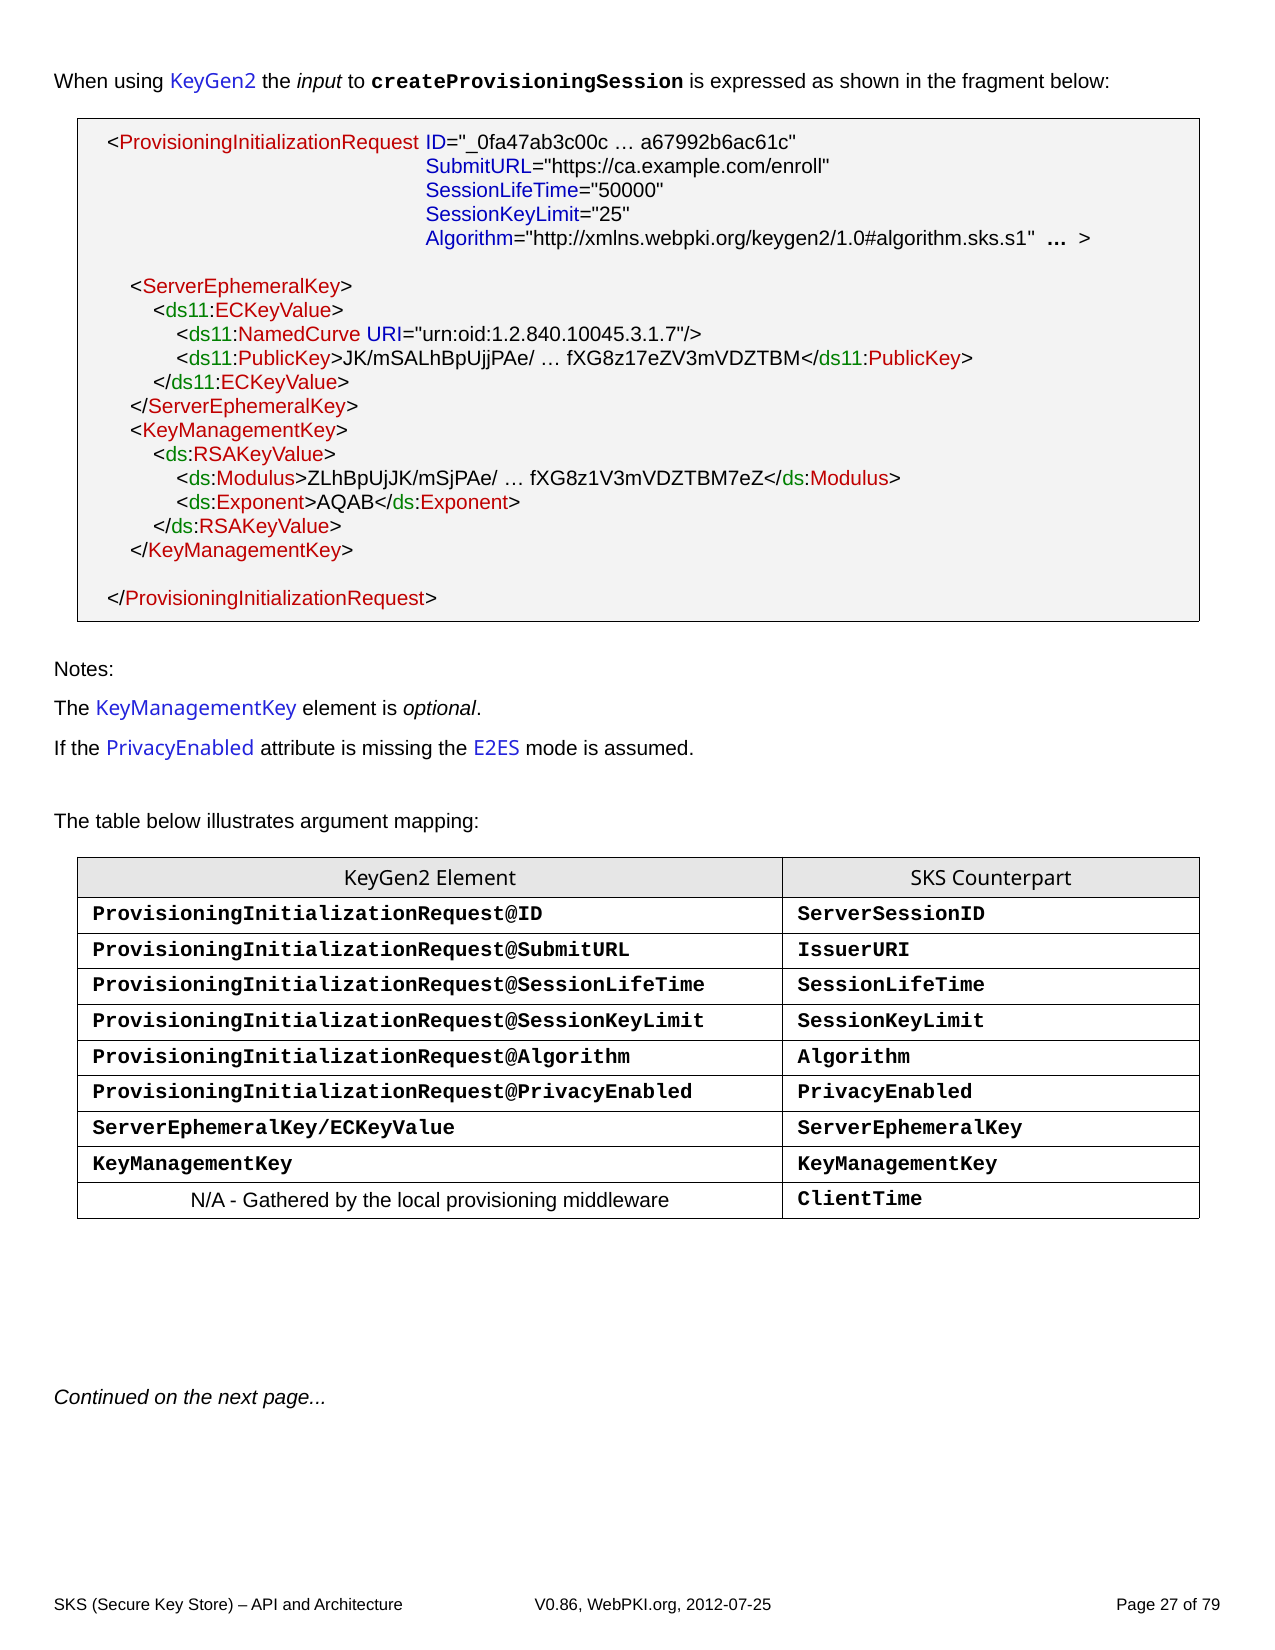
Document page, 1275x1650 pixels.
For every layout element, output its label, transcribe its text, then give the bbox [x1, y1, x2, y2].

table_cell ServerEphemeralKey [783, 1112, 1199, 1146]
table_cell KeyManagementKey [78, 1147, 782, 1182]
text If the PrivacyEnabled attribute is missing the E2ES mode is assumed. [54, 733, 1221, 761]
table_cell PrivacyEnabled [783, 1076, 1199, 1111]
table_cell KeyManagementKey [783, 1147, 1199, 1182]
table_cell ProvisioningInitializationRequest@SessionLifeTime [78, 969, 782, 1004]
table_cell ProvisioningInitializationRequest@SessionKeyLimit [78, 1005, 782, 1039]
table_cell ProvisioningInitializationRequest@PrivacyEnabled [78, 1076, 782, 1111]
table_cell IssuerURI [783, 934, 1199, 968]
table_cell ClientTime [783, 1183, 1199, 1218]
table_header <ProvisioningInitializationRequest ID="_0fa47ab3c00c … a67992b6ac61c" SubmitURL="https://ca.example.com/enroll" SessionLifeTime="50000" SessionKeyLimit="25" Algorithm="http://xmlns.webpki.org/keygen2/1.0#algorithm.sks.s1" … > <ServerEphemeralKey> <ds11:ECKeyValue> <ds11:NamedCurve URI="urn:oid:1.2.840.10045.3.1.7"/> <ds11:PublicKey>JK/mSALhBpUjjPAe/ … fXG8z17eZV3mVDZTBM</ds11:PublicKey> </ds11:ECKeyValue> </ServerEphemeralKey> <KeyManagementKey> <ds:RSAKeyValue> <ds:Modulus>ZLhBpUjJK/mSjPAe/ … fXG8z1V3mVDZTBM7eZ</ds:Modulus> <ds:Exponent>AQAB</ds:Exponent> </ds:RSAKeyValue> </KeyManagementKey> </ProvisioningInitializationRequest> [78, 119, 1199, 621]
table_cell ProvisioningInitializationRequest@Algorithm [78, 1041, 782, 1075]
text The table below illustrates argument mapping: [54, 809, 1221, 857]
text Notes: [54, 657, 1221, 681]
table_cell ProvisioningInitializationRequest@ID [78, 898, 782, 933]
table_cell Algorithm [783, 1041, 1199, 1075]
text The KeyManagementKey element is optional. [54, 693, 1221, 721]
table_cell ProvisioningInitializationRequest@SubmitURL [78, 934, 782, 968]
table_cell N/A - Gathered by the local provisioning middleware [78, 1183, 782, 1218]
table_cell SessionLifeTime [783, 969, 1199, 1004]
table_cell SessionKeyLimit [783, 1005, 1199, 1039]
text Continued on the next page... [54, 1385, 1221, 1409]
text When using KeyGen2 the input to createProvisioningSession is expressed as shown in the fragment below: [54, 66, 1221, 118]
table_header KeyGen2 Element [78, 858, 782, 897]
table_cell ServerSessionID [783, 898, 1199, 933]
table_cell ServerEphemeralKey/ECKeyValue [78, 1112, 782, 1146]
table_header SKS Counterpart [783, 858, 1199, 897]
